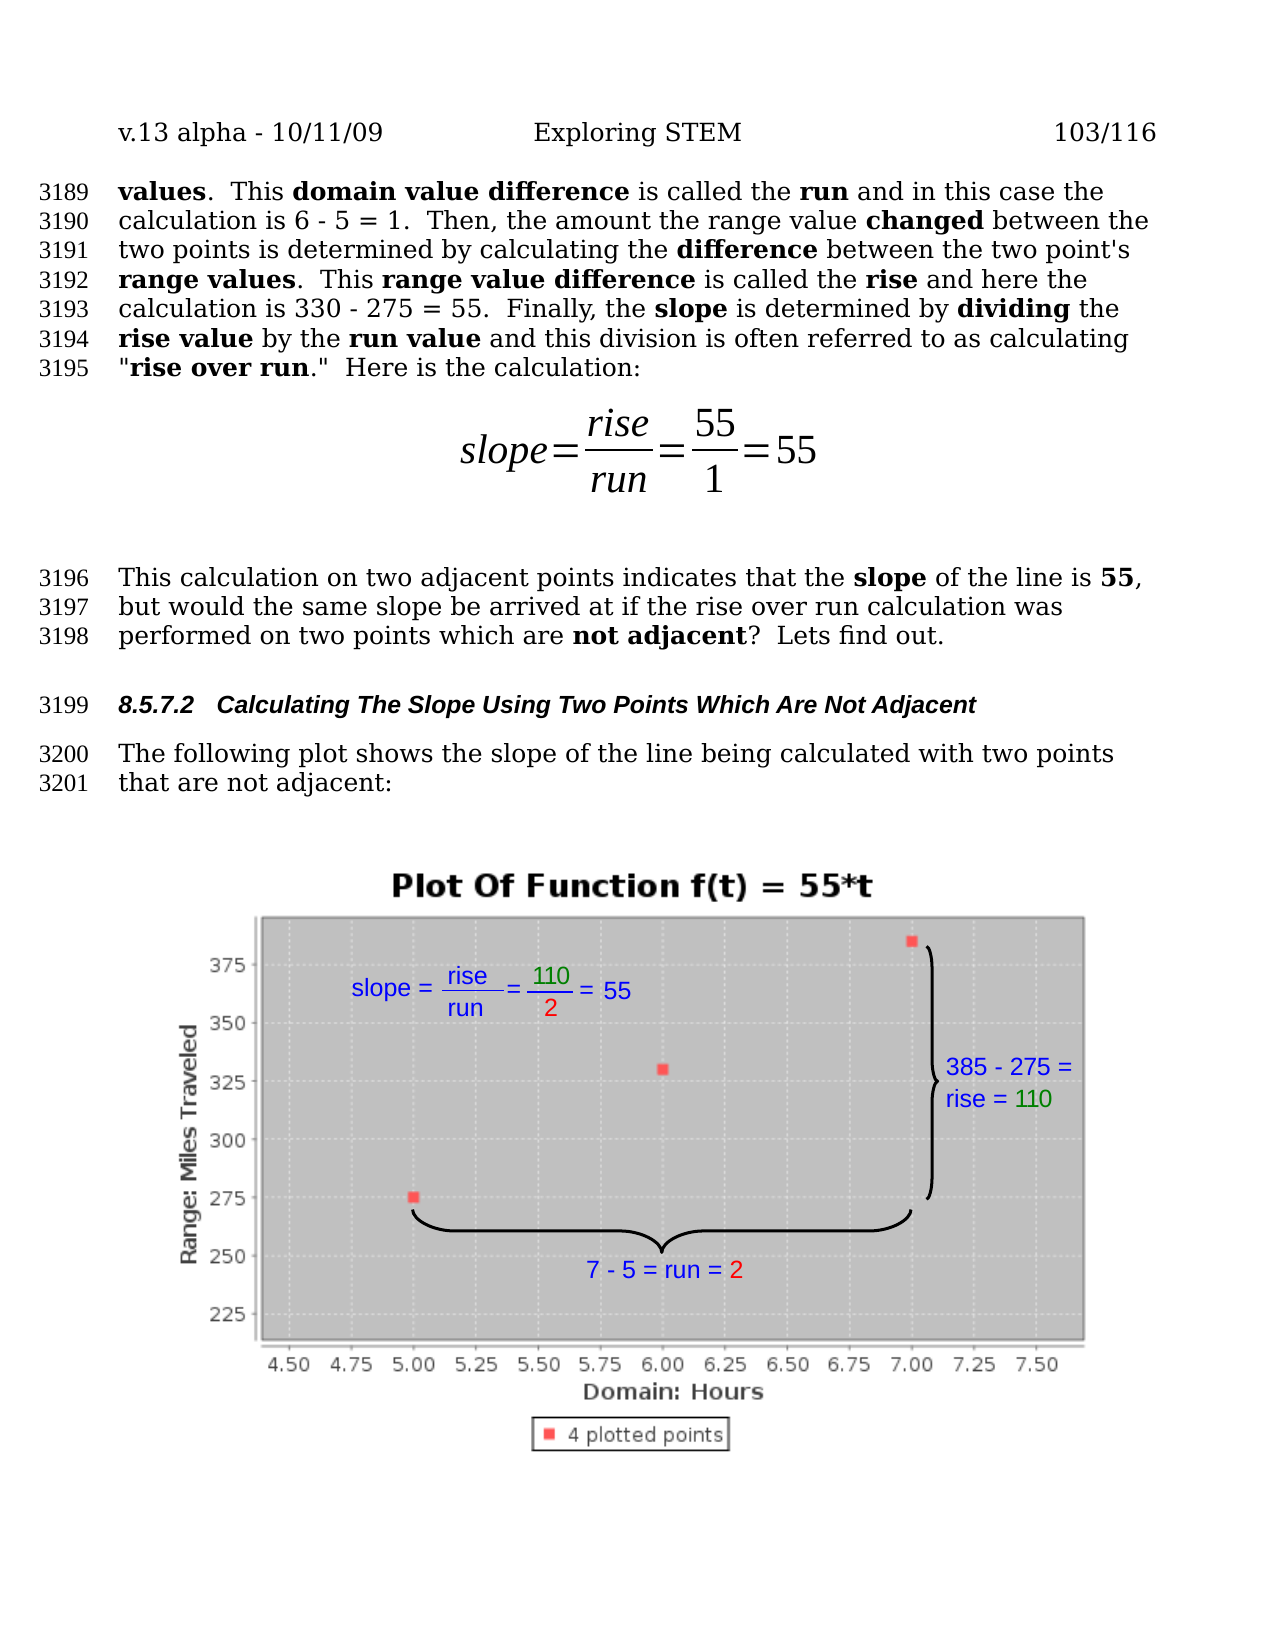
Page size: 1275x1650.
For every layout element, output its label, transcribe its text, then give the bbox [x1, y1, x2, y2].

text The following plot shows the slope of the line being calculated with two points that are not adjacent: [118, 739, 1157, 798]
subtitle Calculating The Slope Using Two Points Which Are Not Adjacent [118, 690, 1157, 718]
text This calculation on two adjacent points indicates that the slope of the line is 55, but would the same slope be arrived at if the rise over run calculation was performed on two points which are not adjacent? Lets find out. [118, 563, 1157, 651]
text values. This domain value difference is called the run and in this case the calculation is 6 - 5 = 1. Then, the amount the range value changed between the two points is determined by calculating the difference between the two point's range values. This range value difference is called the rise and here the calculation is 330 - 275 = 55. Finally, the slope is determined by dividing the rise value by the run value and this division is often referred to as calculating "rise over run." Here is the calculation: [118, 177, 1157, 382]
